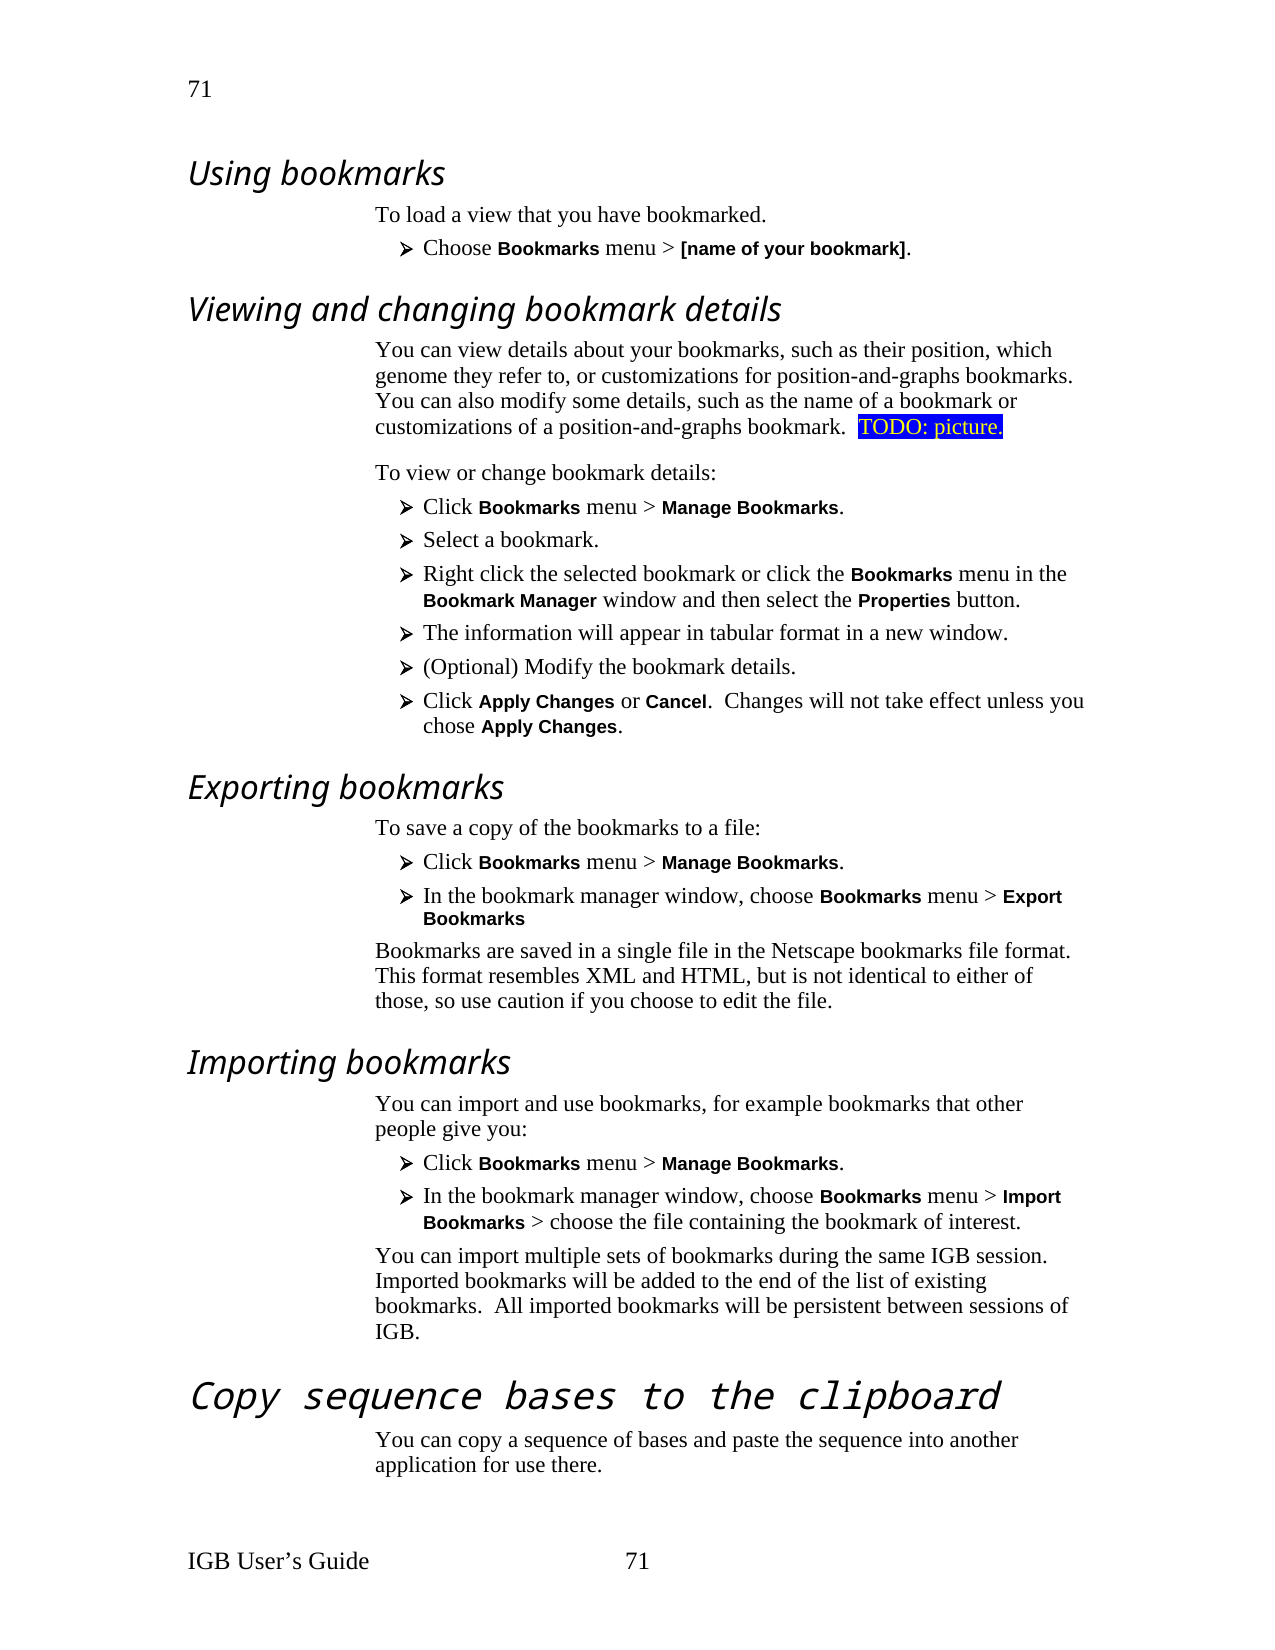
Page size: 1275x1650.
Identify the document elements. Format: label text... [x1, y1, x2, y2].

list Click Bookmarks menu > Manage Bookmarks. [399, 849, 1087, 874]
list Select a bookmark. [399, 527, 1087, 553]
text You can import and use bookmarks, for example bookmarks that other people give you: [375, 1091, 1087, 1141]
list Click Bookmarks menu > Manage Bookmarks. [399, 1150, 1087, 1175]
text You can import multiple sets of bookmarks during the same IGB session. Imported bookmarks will be added to the end of the list of existing bookmarks. All imported bookmarks will be persistent between sessions of IGB. [375, 1243, 1087, 1344]
text You can copy a sequence of bases and paste the sequence into another application for use there. [375, 1427, 1087, 1477]
text You can view details about your bookmarks, such as their position, which genome they refer to, or customizations for position-and-graphs bookmarks. You can also modify some details, such as the name of a bookmark or customizations of a position-and-graphs bookmark. TODO: picture. [375, 337, 1087, 439]
subtitle Importing bookmarks [187, 1039, 1087, 1084]
list Click Apply Changes or Cancel. Changes will not take effect unless you chose Apply Changes. [399, 688, 1087, 739]
text To save a copy of the bookmarks to a file: [375, 815, 1087, 841]
list Right click the selected bookmark or click the Bookmarks menu in the Bookmark Manager window and then select the Properties button. [399, 561, 1087, 612]
list Click Bookmarks menu > Manage Bookmarks. [399, 494, 1087, 519]
subtitle Viewing and changing bookmark details [187, 286, 1087, 331]
text To view or change bookmark details: [375, 460, 1087, 485]
list Choose Bookmarks menu > [name of your bookmark]. [399, 235, 1087, 261]
text Bookmarks are saved in a single file in the Netscape bookmarks file format. This format resembles XML and HTML, but is not identical to either of those, so use caution if you choose to edit the file. [375, 938, 1087, 1014]
subtitle Exporting bookmarks [187, 764, 1087, 809]
list In the bookmark manager window, choose Bookmarks menu > Export Bookmarks [399, 883, 1087, 929]
list In the bookmark manager window, choose Bookmarks menu > Import Bookmarks > choose the file containing the bookmark of interest. [399, 1183, 1087, 1234]
list (Optional) Modify the bookmark details. [399, 654, 1087, 679]
list The information will appear in tabular format in a new window. [399, 620, 1087, 646]
subtitle Copy sequence bases to the clipboard [187, 1369, 1087, 1420]
subtitle Using bookmarks [187, 150, 1087, 195]
text To load a view that you have bookmarked. [375, 202, 1087, 227]
